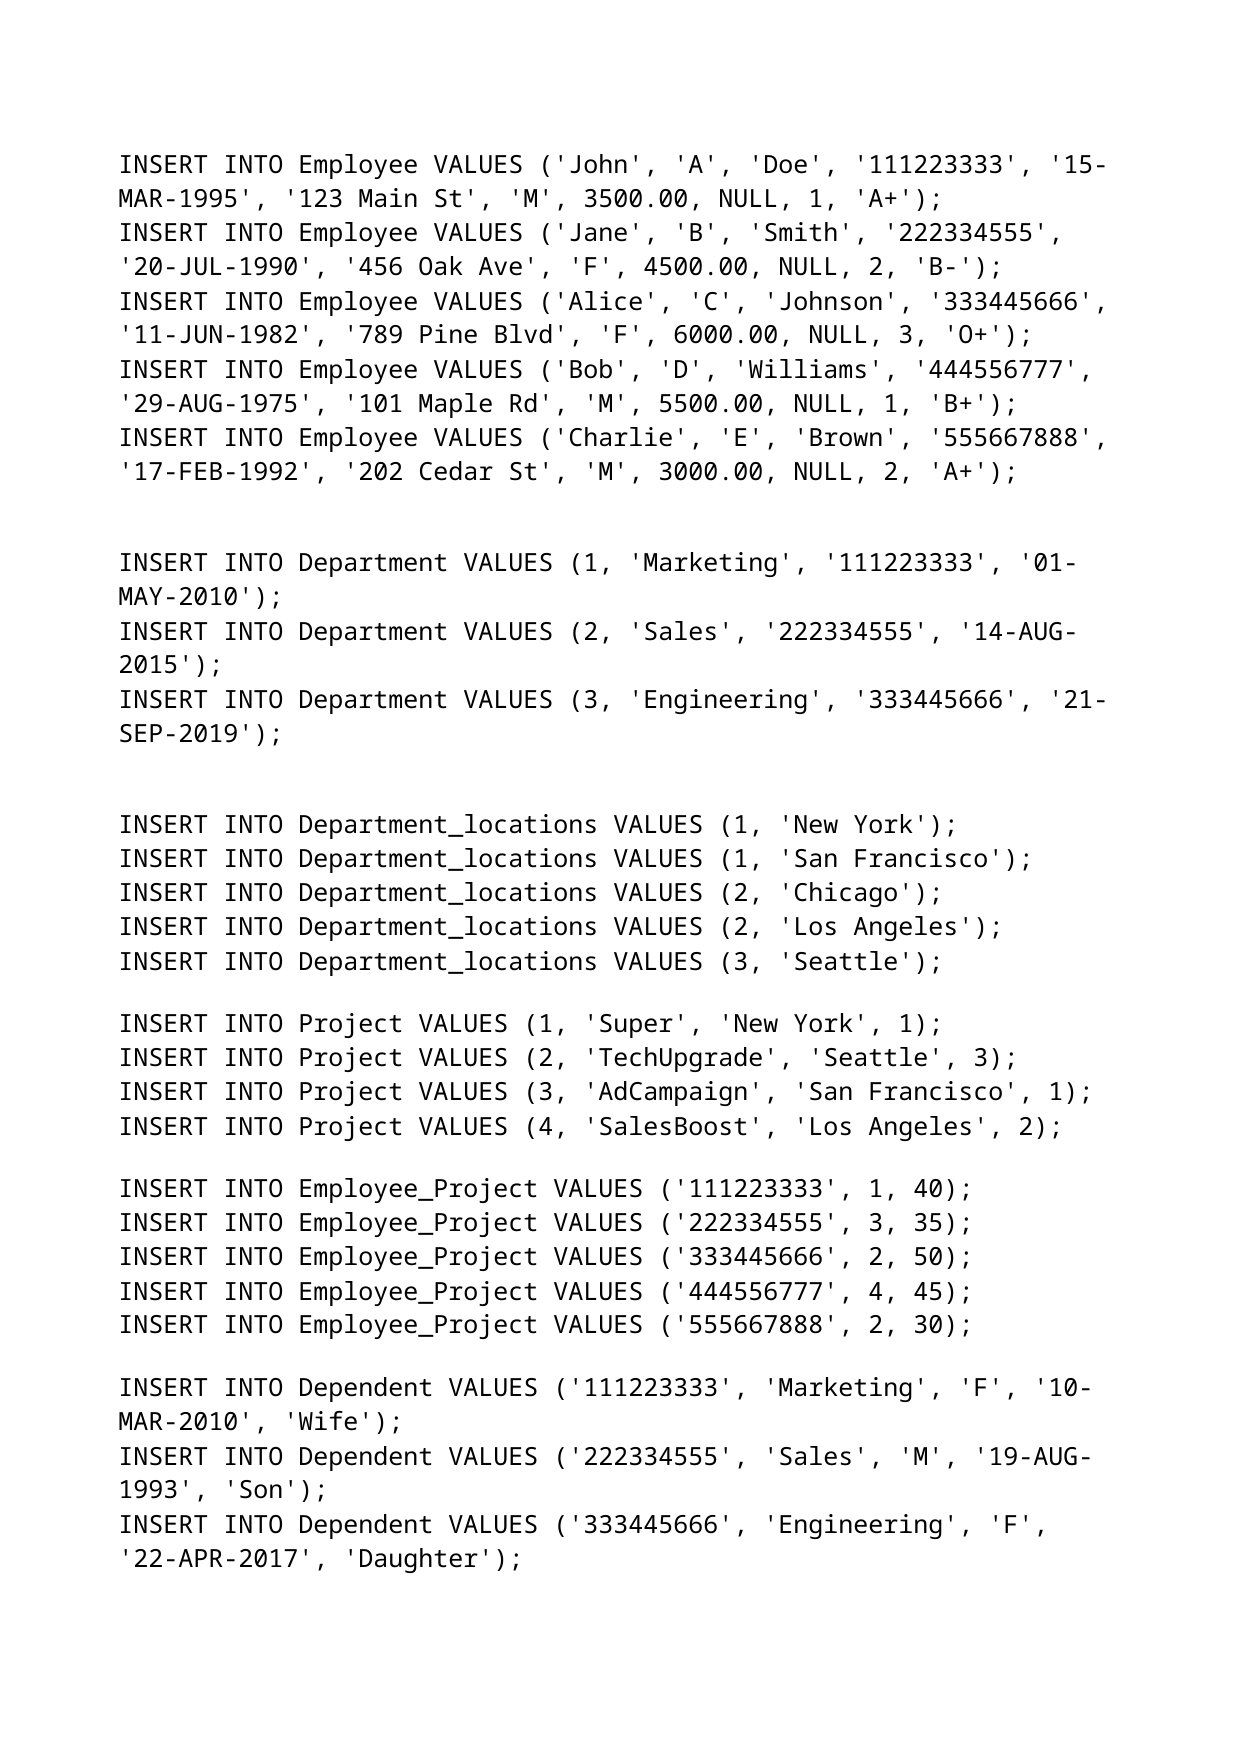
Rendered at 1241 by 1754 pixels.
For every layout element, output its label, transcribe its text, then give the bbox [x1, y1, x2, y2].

text INSERT INTO Dependent VALUES ('222334555', 'Sales', 'M', '19-AUG-1993', 'Son'); [118, 1438, 1122, 1506]
text INSERT INTO Employee VALUES ('Charlie', 'E', 'Brown', '555667888', '17-FEB-1992', '202 Cedar St', 'M', 3000.00, NULL, 2, 'A+'); [118, 419, 1122, 487]
text INSERT INTO Employee VALUES ('Bob', 'D', 'Williams', '444556777', '29-AUG-1975', '101 Maple Rd', 'M', 5500.00, NULL, 1, 'B+'); [118, 351, 1122, 419]
text INSERT INTO Department VALUES (2, 'Sales', '222334555', '14-AUG-2015'); [118, 613, 1122, 681]
text INSERT INTO Department VALUES (1, 'Marketing', '111223333', '01-MAY-2010'); [118, 545, 1122, 613]
text INSERT INTO Department_locations VALUES (1, 'New York'); [118, 807, 1122, 841]
text INSERT INTO Project VALUES (2, 'TechUpgrade', 'Seattle', 3); [118, 1040, 1122, 1074]
text INSERT INTO Employee_Project VALUES ('444556777', 4, 45); [118, 1273, 1122, 1307]
text INSERT INTO Department VALUES (3, 'Engineering', '333445666', '21-SEP-2019'); [118, 681, 1122, 749]
text INSERT INTO Project VALUES (4, 'SalesBoost', 'Los Angeles', 2); [118, 1108, 1122, 1142]
text INSERT INTO Employee VALUES ('Jane', 'B', 'Smith', '222334555', '20-JUL-1990', '456 Oak Ave', 'F', 4500.00, NULL, 2, 'B-'); [118, 215, 1122, 283]
text INSERT INTO Department_locations VALUES (3, 'Seattle'); [118, 943, 1122, 977]
text INSERT INTO Employee VALUES ('John', 'A', 'Doe', '111223333', '15-MAR-1995', '123 Main St', 'M', 3500.00, NULL, 1, 'A+'); [118, 147, 1122, 215]
text INSERT INTO Employee_Project VALUES ('555667888', 2, 30); [118, 1307, 1122, 1341]
text INSERT INTO Project VALUES (3, 'AdCampaign', 'San Francisco', 1); [118, 1074, 1122, 1108]
text INSERT INTO Employee_Project VALUES ('222334555', 3, 35); [118, 1205, 1122, 1239]
text INSERT INTO Department_locations VALUES (1, 'San Francisco'); [118, 841, 1122, 875]
text INSERT INTO Department_locations VALUES (2, 'Chicago'); [118, 875, 1122, 909]
text INSERT INTO Employee_Project VALUES ('111223333', 1, 40); [118, 1171, 1122, 1205]
text INSERT INTO Project VALUES (1, 'Super', 'New York', 1); [118, 1006, 1122, 1040]
text INSERT INTO Dependent VALUES ('333445666', 'Engineering', 'F', '22-APR-2017', 'Daughter'); [118, 1506, 1122, 1574]
text INSERT INTO Dependent VALUES ('111223333', 'Marketing', 'F', '10-MAR-2010', 'Wife'); [118, 1370, 1122, 1438]
text INSERT INTO Employee VALUES ('Alice', 'C', 'Johnson', '333445666', '11-JUN-1982', '789 Pine Blvd', 'F', 6000.00, NULL, 3, 'O+'); [118, 283, 1122, 351]
text INSERT INTO Department_locations VALUES (2, 'Los Angeles'); [118, 909, 1122, 943]
text INSERT INTO Employee_Project VALUES ('333445666', 2, 50); [118, 1239, 1122, 1273]
